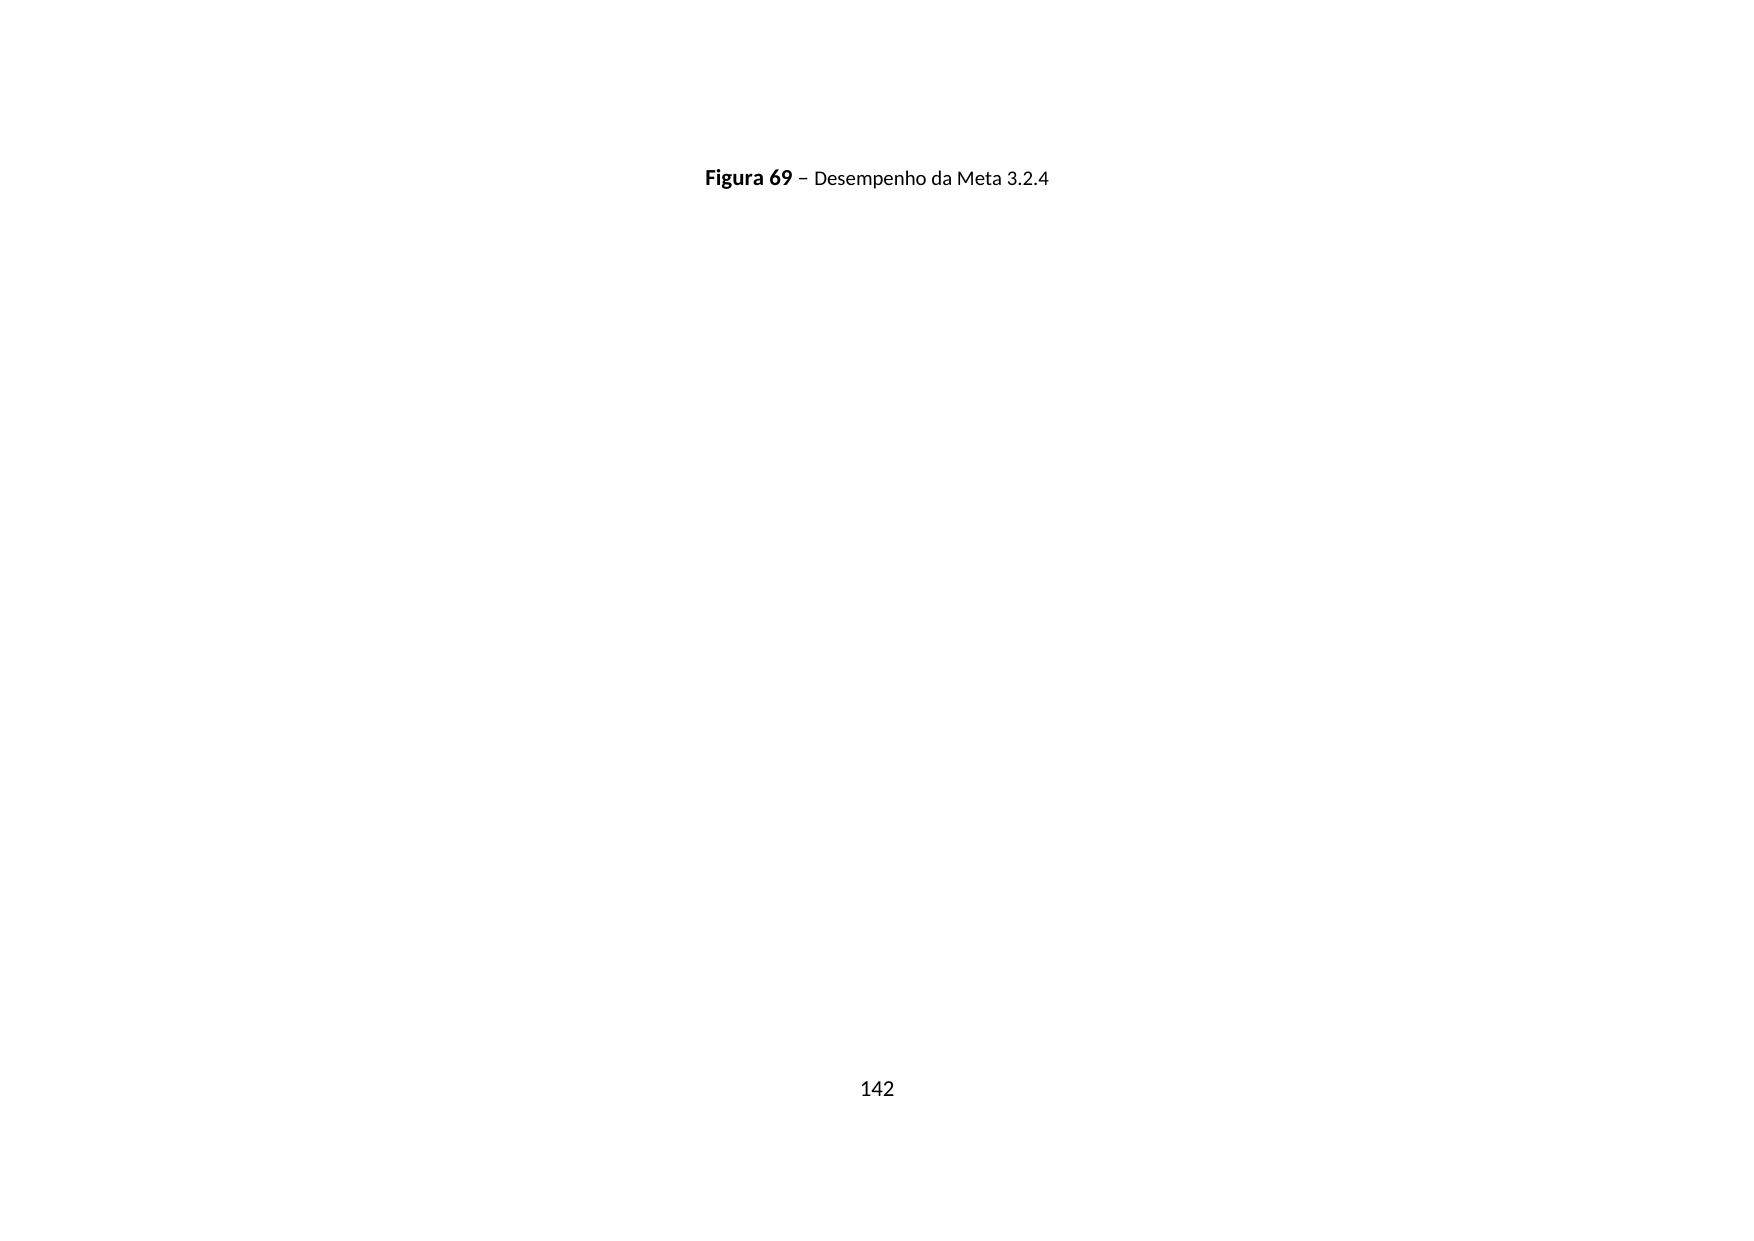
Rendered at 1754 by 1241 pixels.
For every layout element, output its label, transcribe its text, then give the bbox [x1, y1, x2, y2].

text Figura 69 – Desempenho da Meta 3.2.4 [150, 163, 1604, 191]
